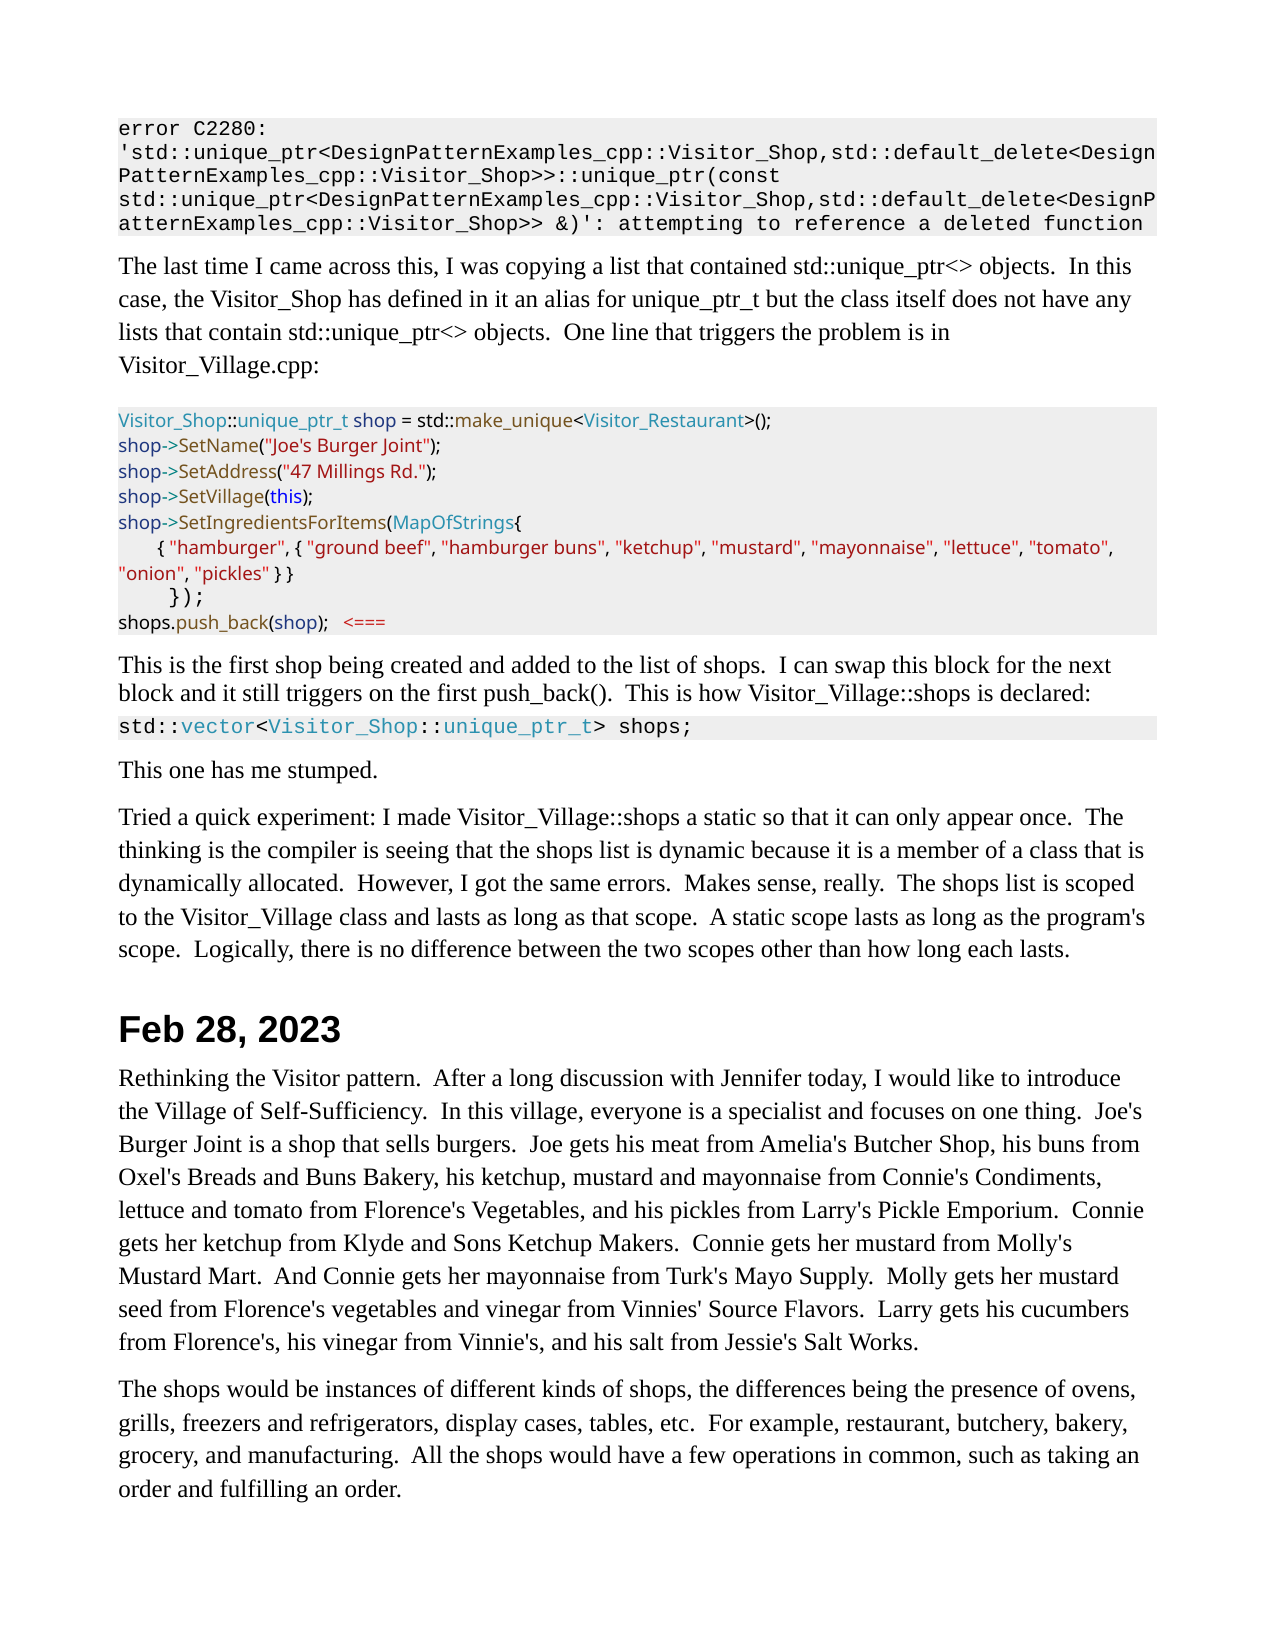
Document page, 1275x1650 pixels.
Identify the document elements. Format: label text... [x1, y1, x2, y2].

text std::vector<Visitor_Shop::unique_ptr_t> shops; [118, 716, 1157, 740]
text error C2280: 'std::unique_ptr<DesignPatternExamples_cpp::Visitor_Shop,std::default_delete<DesignPatternExamples_cpp::Visitor_Shop>>::unique_ptr(const std::unique_ptr<DesignPatternExamples_cpp::Visitor_Shop,std::default_delete<DesignPatternExamples_cpp::Visitor_Shop>> &)': attempting to reference a deleted function [118, 118, 1157, 236]
text This is the first shop being created and added to the list of shops. I can swap this block for the next block and it still triggers on the first push_back(). This is how Visitor_Village::shops is declared: [118, 650, 1157, 707]
text This one has me stumped. [118, 755, 1157, 784]
text The shops would be instances of different kinds of shops, the differences being the presence of ovens, grills, freezers and refrigerators, display cases, tables, etc. For example, restaurant, butchery, bakery, grocery, and manufacturing. All the shops would have a few operations in common, such as taking an order and fulfilling an order. [118, 1374, 1157, 1502]
text Tried a quick experiment: I made Visitor_Village::shops a static so that it can only appear once. The thinking is the compiler is seeing that the shops list is dynamic because it is a member of a class that is dynamically allocated. However, I got the same errors. Makes sense, really. The shops list is scoped to the Visitor_Village class and lasts as long as that scope. A static scope lasts as long as the program's scope. Logically, there is no difference between the two scopes other than how long each lasts. [118, 802, 1157, 963]
text }); [118, 586, 1157, 609]
text { "hamburger", { "ground beef", "hamburger buns", "ketchup", "mustard", "mayonnaise", "lettuce", "tomato", "onion", "pickles" } } [118, 534, 1157, 586]
text shop->SetAddress("47 Millings Rd."); [118, 458, 1157, 483]
text Visitor_Shop::unique_ptr_t shop = std::make_unique<Visitor_Restaurant>(); [118, 407, 1157, 432]
text shop->SetName("Joe's Burger Joint"); [118, 432, 1157, 458]
text Rethinking the Visitor pattern. After a long discussion with Jennifer today, I would like to introduce the Village of Self-Sufficiency. In this village, everyone is a specialist and focuses on one thing. Joe's Burger Joint is a shop that sells burgers. Joe gets his meat from Amelia's Butcher Shop, his buns from Oxel's Breads and Buns Bakery, his ketchup, mustard and mayonnaise from Connie's Condiments, lettuce and tomato from Florence's Vegetables, and his pickles from Larry's Pickle Emporium. Connie gets her ketchup from Klyde and Sons Ketchup Makers. Connie gets her mustard from Molly's Mustard Mart. And Connie gets her mayonnaise from Turk's Mayo Supply. Molly gets her mustard seed from Florence's vegetables and vinegar from Vinnies' Source Flavors. Larry gets his cucumbers from Florence's, his vinegar from Vinnie's, and his salt from Jessie's Salt Works. [118, 1063, 1157, 1356]
text shop->SetVillage(this); [118, 483, 1157, 509]
text The last time I came across this, I was copying a list that contained std::unique_ptr<> objects. In this case, the Visitor_Shop has defined in it an alias for unique_ptr_t but the class itself does not have any lists that contain std::unique_ptr<> objects. One line that triggers the problem is in Visitor_Village.cpp: [118, 251, 1157, 379]
text shops.push_back(shop); <=== [118, 609, 1157, 635]
text shop->SetIngredientsForItems(MapOfStrings{ [118, 509, 1157, 534]
subtitle Feb 28, 2023 [118, 1007, 1157, 1050]
